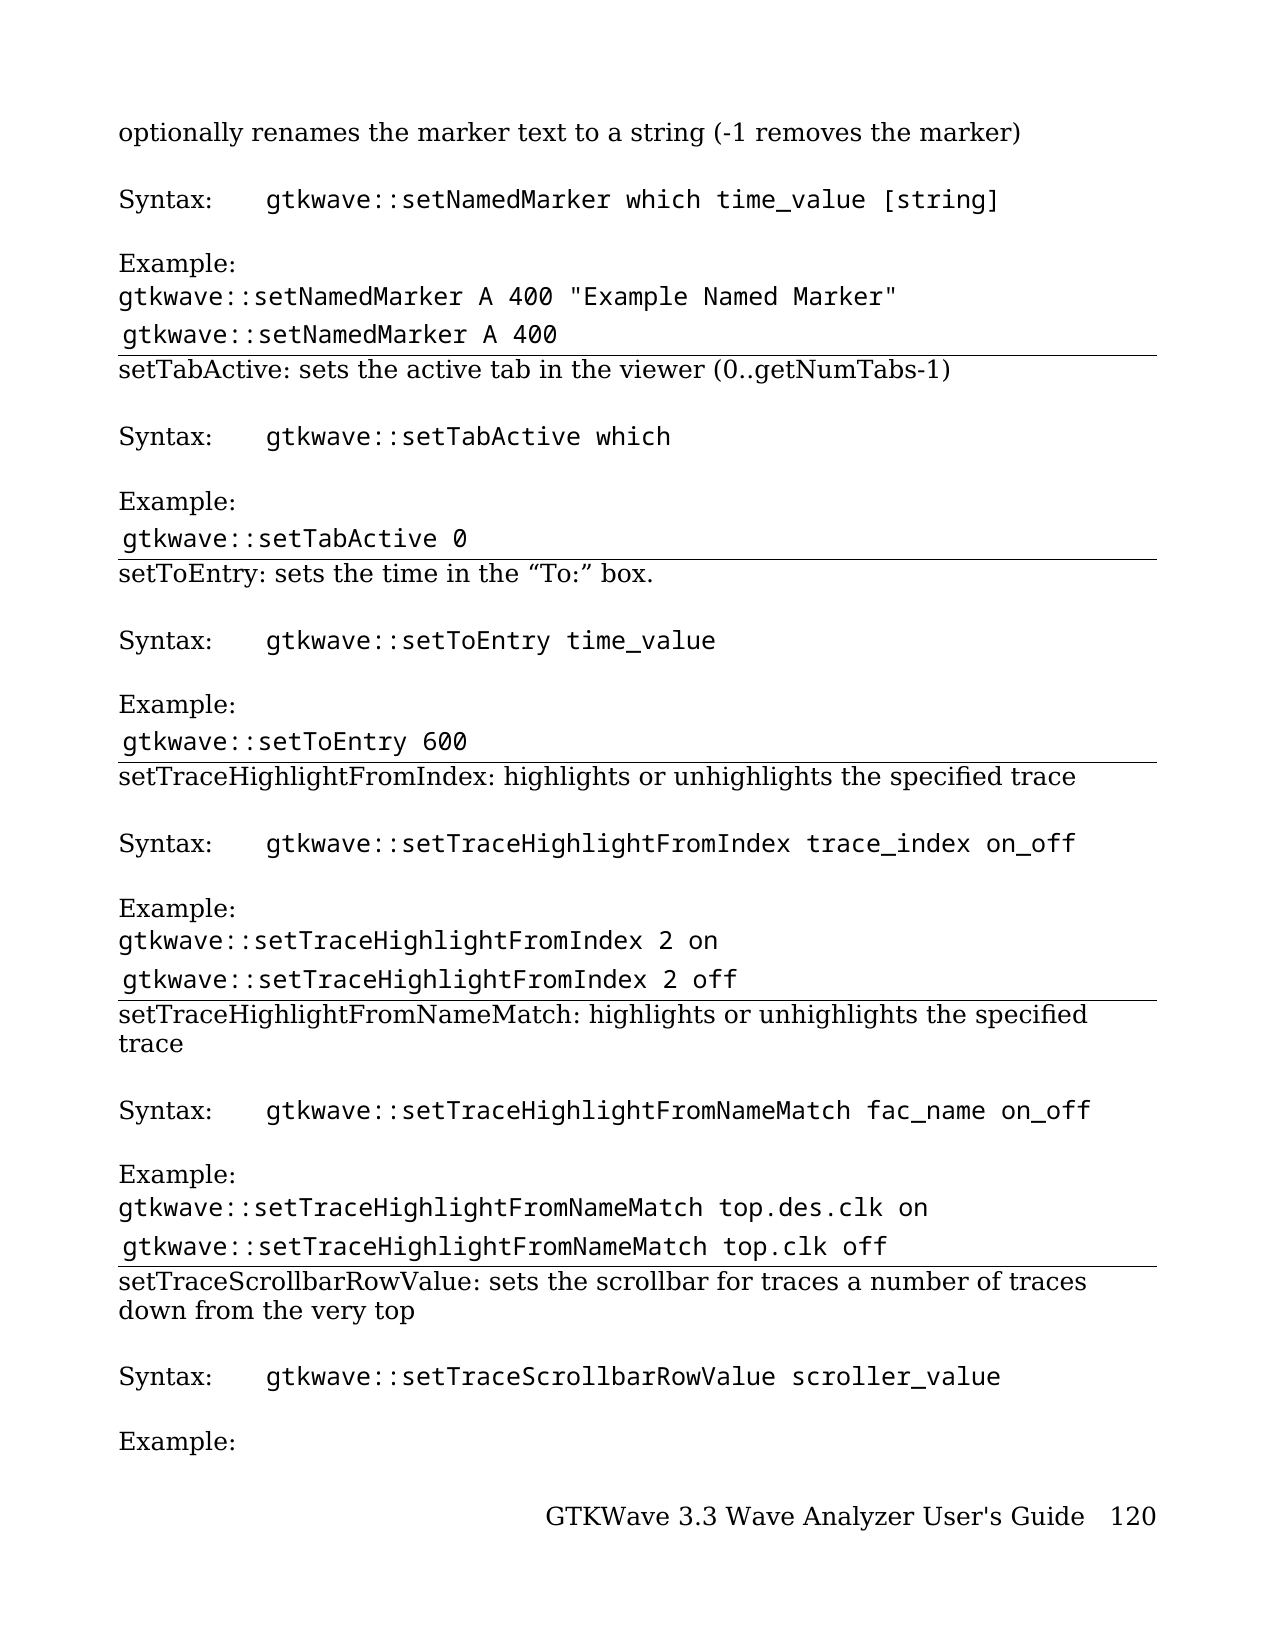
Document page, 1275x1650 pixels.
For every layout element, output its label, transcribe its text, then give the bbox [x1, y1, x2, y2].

text gtkwave::setNamedMarker A 400 "Example Named Marker" [118, 279, 1157, 313]
text setTraceScrollbarRowValue: sets the scrollbar for traces a number of traces down from the very top [118, 1267, 1157, 1325]
text Example: [118, 487, 1157, 516]
text Syntax: gtkwave::setNamedMarker which time_value [string] [118, 181, 1157, 215]
text gtkwave::setTraceHighlightFromNameMatch top.des.clk on [118, 1190, 1157, 1224]
text Syntax: gtkwave::setTraceHighlightFromNameMatch fac_name on_off [118, 1092, 1157, 1126]
text gtkwave::setTraceHighlightFromNameMatch top.clk off [118, 1224, 1157, 1266]
text setTraceHighlightFromIndex: highlights or unhighlights the specified trace [118, 763, 1157, 792]
text setTraceHighlightFromNameMatch: highlights or unhighlights the specified trace [118, 1001, 1157, 1058]
text optionally renames the marker text to a string (-1 removes the marker) [118, 118, 1157, 147]
text gtkwave::setToEntry 600 [118, 719, 1157, 762]
text setToEntry: sets the time in the “To:” box. [118, 560, 1157, 588]
text gtkwave::setTabActive 0 [118, 516, 1157, 559]
text Example: [118, 690, 1157, 719]
text Syntax: gtkwave::setTraceHighlightFromIndex trace_index on_off [118, 826, 1157, 860]
text Example: [118, 894, 1157, 923]
text Syntax: gtkwave::setTabActive which [118, 419, 1157, 453]
text Syntax: gtkwave::setToEntry time_value [118, 622, 1157, 656]
text Syntax: gtkwave::setTraceScrollbarRowValue scroller_value [118, 1359, 1157, 1393]
text gtkwave::setTraceHighlightFromIndex 2 off [118, 957, 1157, 1000]
text gtkwave::setNamedMarker A 400 [118, 313, 1157, 355]
text Example: [118, 1427, 1157, 1456]
text Example: [118, 1161, 1157, 1190]
text Example: [118, 249, 1157, 279]
text gtkwave::setTraceHighlightFromIndex 2 on [118, 923, 1157, 957]
text setTabActive: sets the active tab in the viewer (0..getNumTabs-1) [118, 356, 1157, 385]
